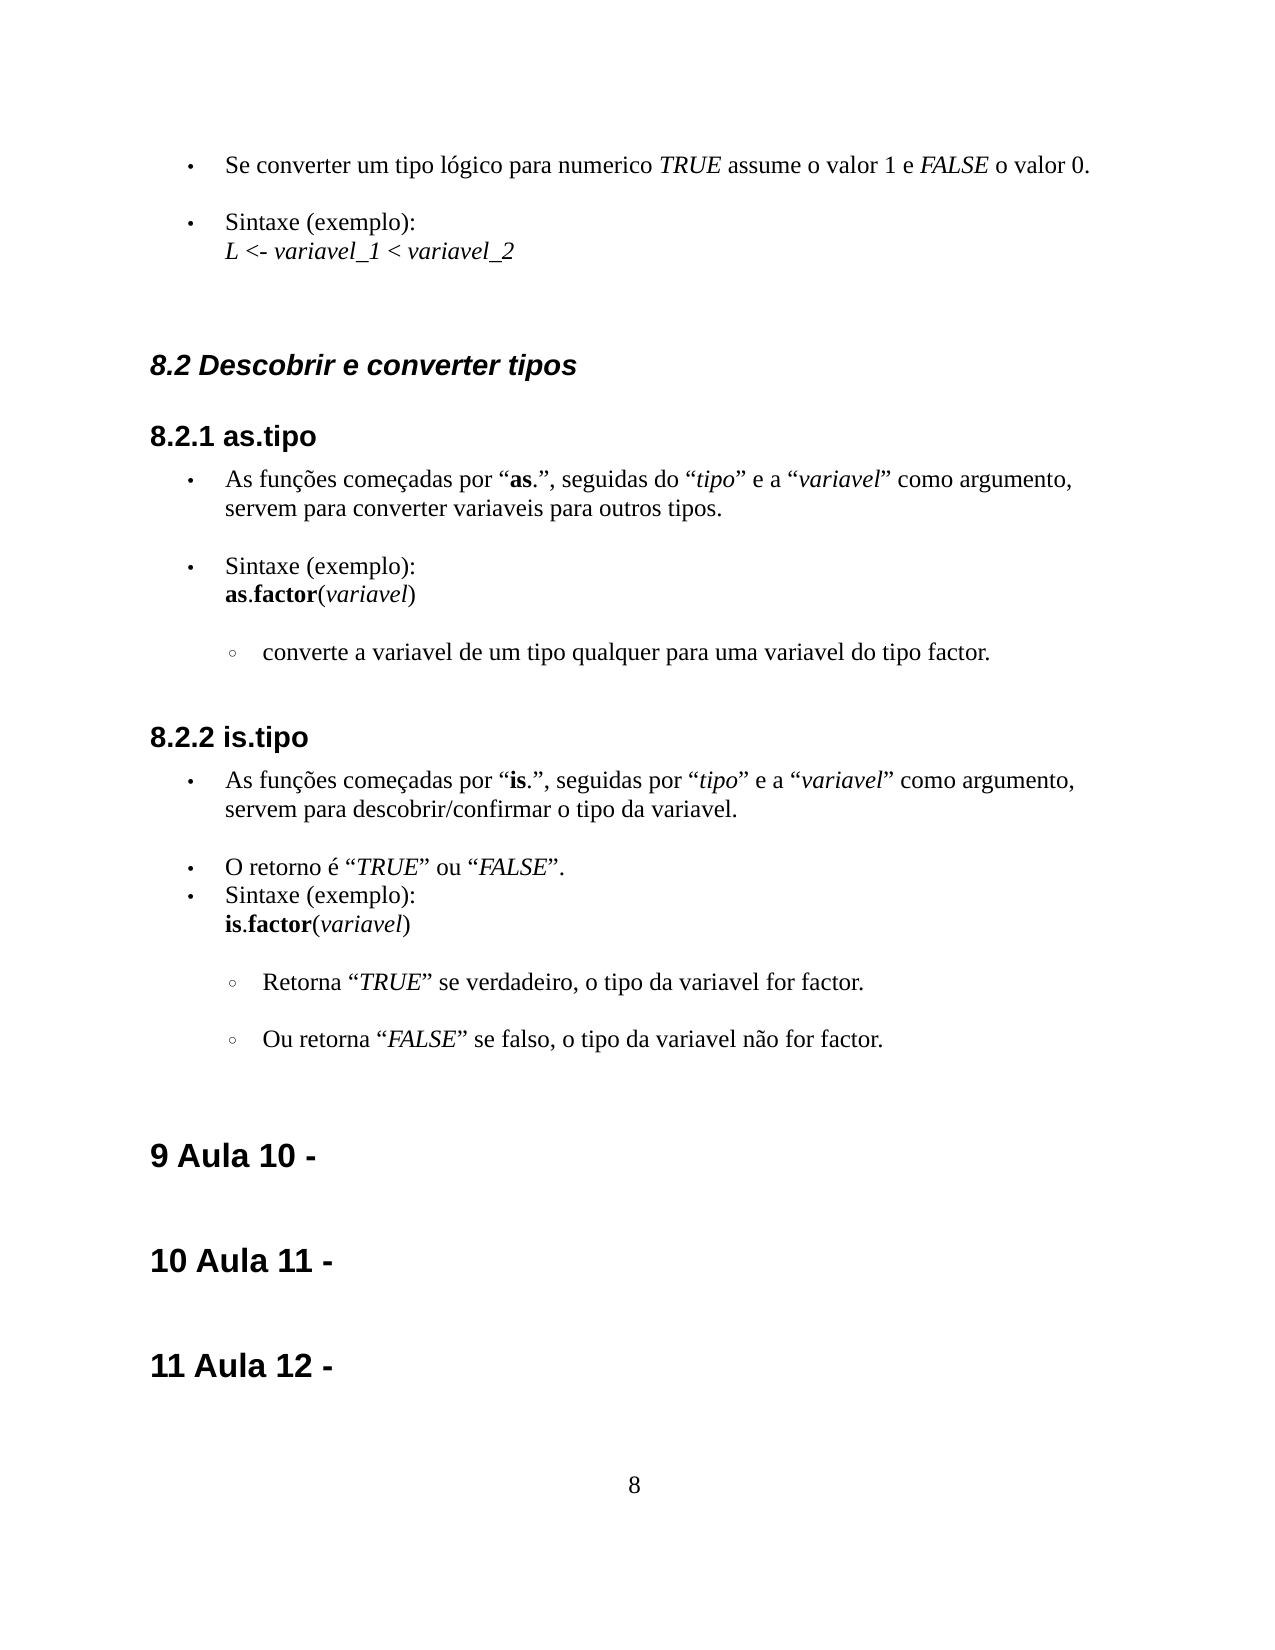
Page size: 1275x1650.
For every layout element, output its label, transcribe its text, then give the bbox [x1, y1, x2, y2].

list converte a variavel de um tipo qualquer para uma variavel do tipo factor. [225, 637, 1125, 694]
list Sintaxe (exemplo): is.factor(variavel) [187, 881, 1125, 967]
list Ou retorna “FALSE” se falso, o tipo da variavel não for factor. [225, 1024, 1125, 1082]
subtitle 8.2.1 as.tipo [150, 418, 1125, 452]
list Retorna “TRUE” se verdadeiro, o tipo da variavel for factor. [225, 967, 1125, 1024]
list Se converter um tipo lógico para numerico TRUE assume o valor 1 e FALSE o valor 0. [187, 150, 1125, 207]
subtitle 10 Aula 11 - [150, 1241, 1125, 1279]
subtitle 9 Aula 10 - [150, 1136, 1125, 1174]
subtitle 8.2.2 is.tipo [150, 719, 1125, 753]
list As funções começadas por “as.”, seguidas do “tipo” e a “variavel” como argumento, servem para converter variaveis para outros tipos. [187, 464, 1125, 551]
list Sintaxe (exemplo): L <- variavel_1 < variavel_2 [187, 207, 1125, 294]
subtitle 11 Aula 12 - [150, 1345, 1125, 1384]
subtitle 8.2 Descobrir e converter tipos [150, 347, 1125, 381]
list As funções começadas por “is.”, seguidas por “tipo” e a “variavel” como argumento, servem para descobrir/confirmar o tipo da variavel. [187, 766, 1125, 852]
list Sintaxe (exemplo): as.factor(variavel) [187, 551, 1125, 637]
list O retorno é “TRUE” ou “FALSE”. [187, 852, 1125, 881]
